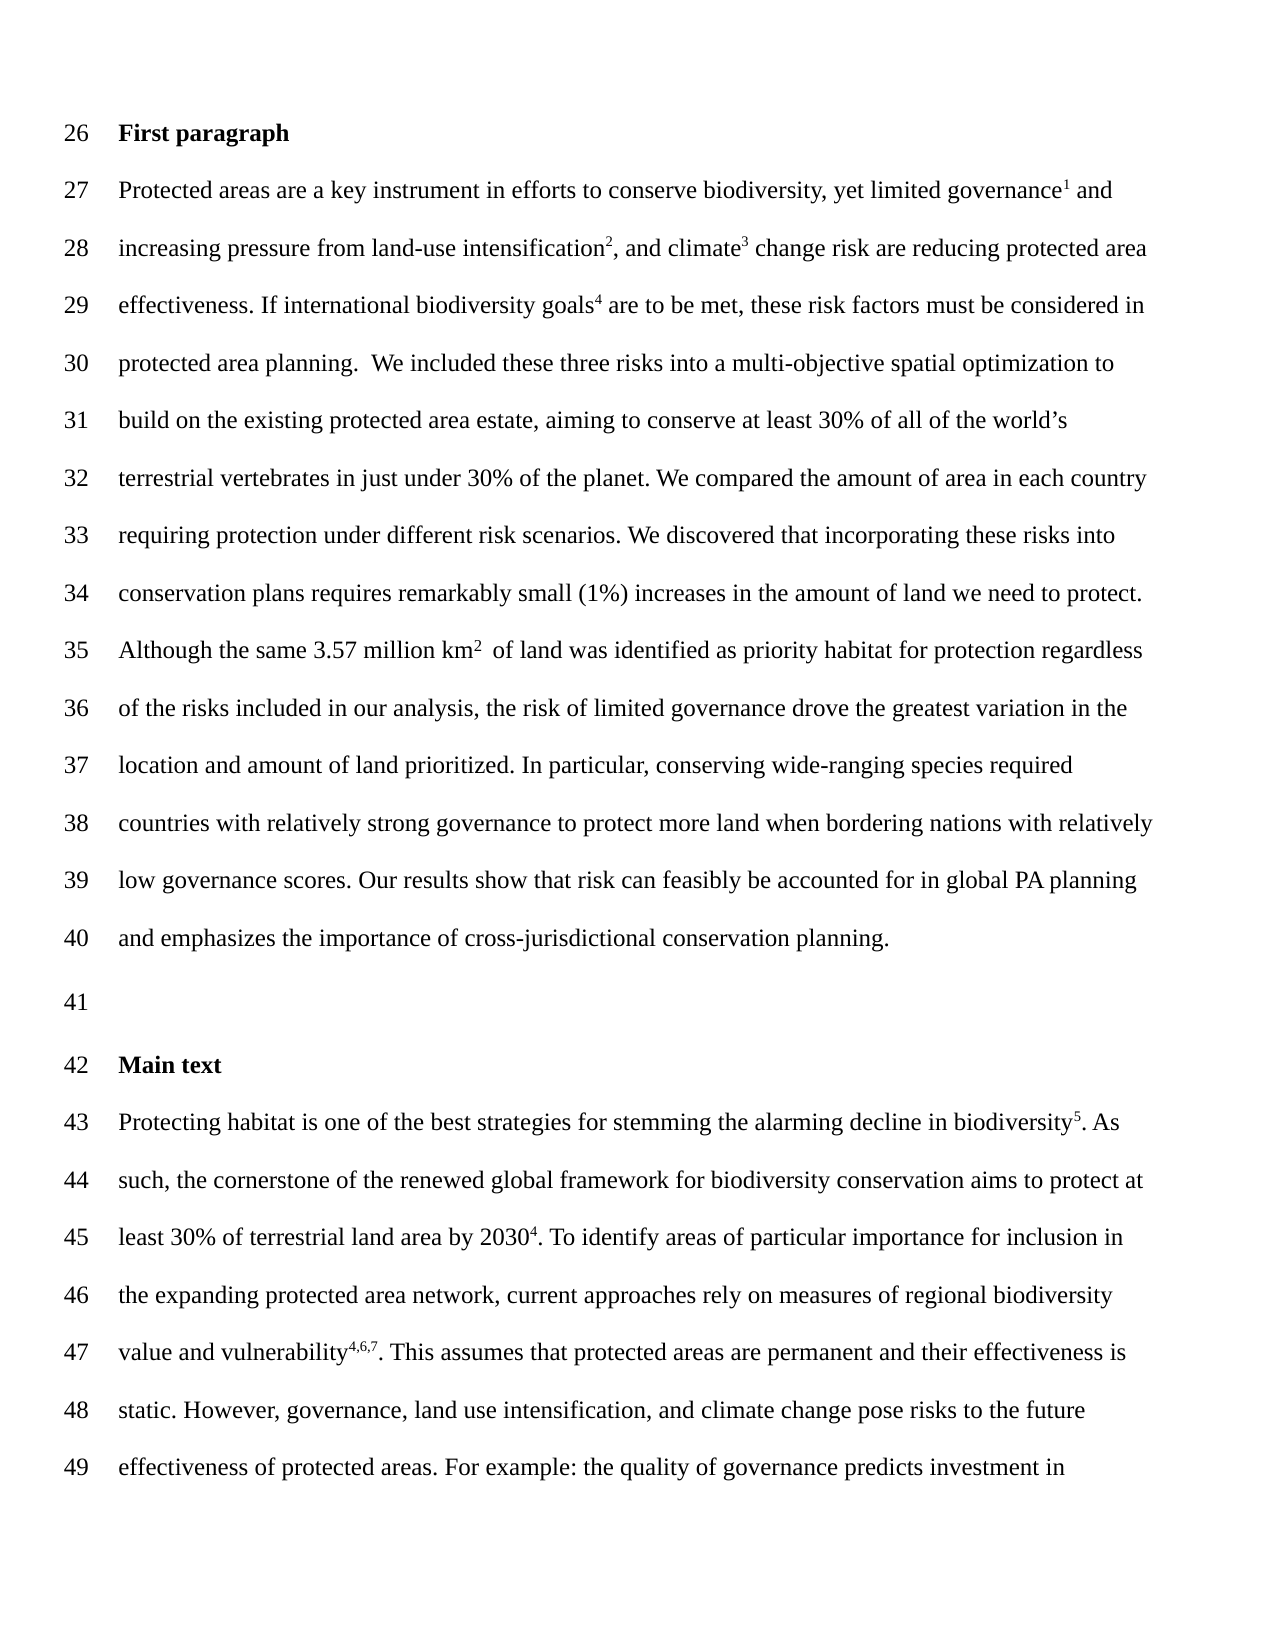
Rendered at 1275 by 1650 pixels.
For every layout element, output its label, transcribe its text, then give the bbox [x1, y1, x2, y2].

text Main text [118, 1050, 1157, 1079]
text Protecting habitat is one of the best strategies for stemming the alarming decline in biodiversity5. As such, the cornerstone of the renewed global framework for biodiversity conservation aims to protect at least 30% of terrestrial land area by 20304. To identify areas of particular importance for inclusion in the expanding protected area network, current approaches rely on measures of regional biodiversity value and vulnerability4,6,7. This assumes that protected areas are permanent and their effectiveness is static. However, governance, land use intensification, and climate change pose risks to the future effectiveness of protected areas. For example: the quality of governance predicts investment in [118, 1107, 1157, 1481]
text First paragraph [118, 118, 1157, 147]
text Protected areas are a key instrument in efforts to conserve biodiversity, yet limited governance1 and increasing pressure from land-use intensification2, and climate3 change risk are reducing protected area effectiveness. If international biodiversity goals4 are to be met, these risk factors must be considered in protected area planning. We included these three risks into a multi-objective spatial optimization to build on the existing protected area estate, aiming to conserve at least 30% of all of the world’s terrestrial vertebrates in just under 30% of the planet. We compared the amount of area in each country requiring protection under different risk scenarios. We discovered that incorporating these risks into conservation plans requires remarkably small (1%) increases in the amount of land we need to protect. Although the same 3.57 million km2 of land was identified as priority habitat for protection regardless of the risks included in our analysis, the risk of limited governance drove the greatest variation in the location and amount of land prioritized. In particular, conserving wide-ranging species required countries with relatively strong governance to protect more land when bordering nations with relatively low governance scores. Our results show that risk can feasibly be accounted for in global PA planning and emphasizes the importance of cross-jurisdictional conservation planning. [118, 176, 1157, 952]
